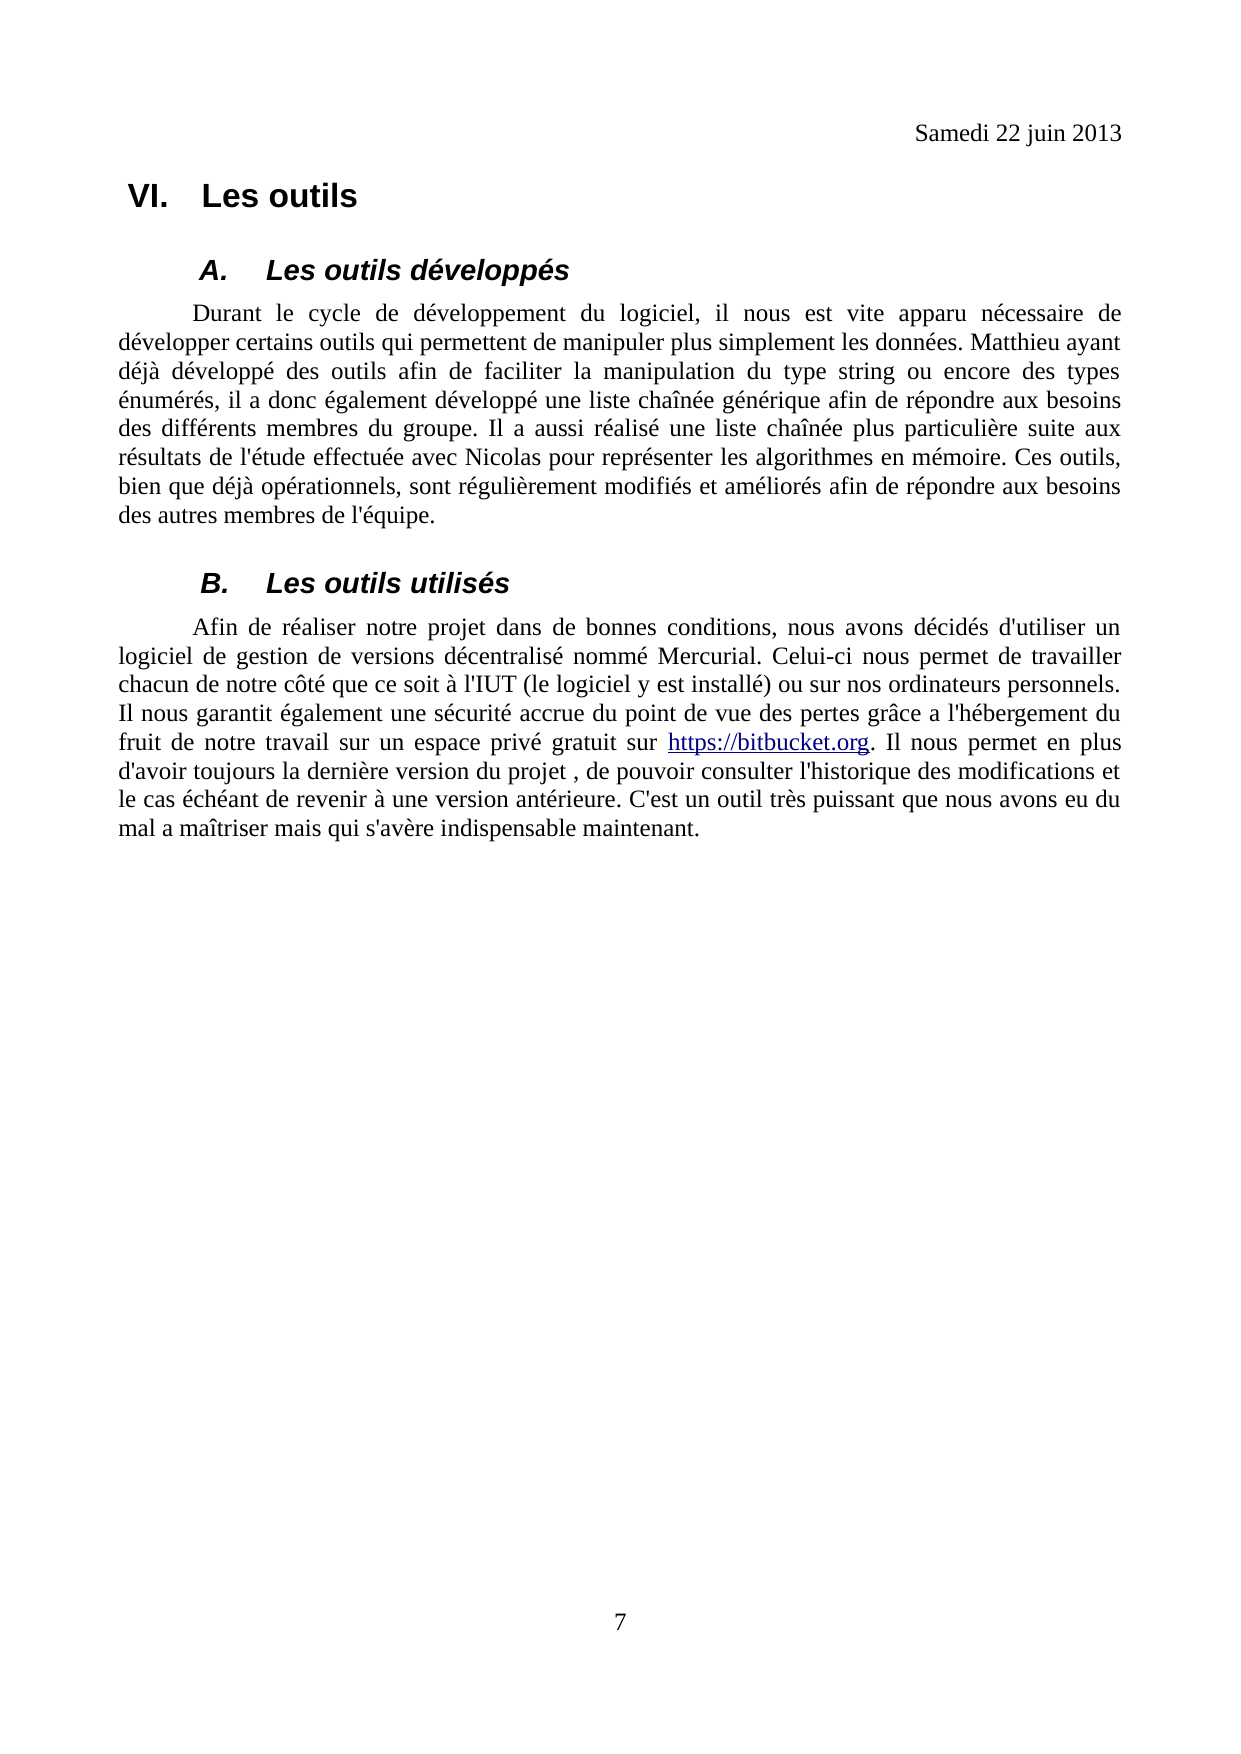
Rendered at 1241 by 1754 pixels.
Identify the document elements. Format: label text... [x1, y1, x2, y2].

text Afin de réaliser notre projet dans de bonnes conditions, nous avons décidés d'utiliser un logiciel de gestion de versions décentralisé nommé Mercurial. Celui-ci nous permet de travailler chacun de notre côté que ce soit à l'IUT (le logiciel y est installé) ou sur nos ordinateurs personnels. Il nous garantit également une sécurité accrue du point de vue des pertes grâce a l'hébergement du fruit de notre travail sur un espace privé gratuit sur https://bitbucket.org. Il nous permet en plus d'avoir toujours la dernière version du projet , de pouvoir consulter l'historique des modifications et le cas échéant de revenir à une version antérieure. C'est un outil très puissant que nous avons eu du mal a maîtriser mais qui s'avère indispensable maintenant. [118, 612, 1122, 842]
subtitle Les outils utilisés [192, 566, 1122, 599]
subtitle Les outils développés [192, 252, 1122, 286]
text Durant le cycle de développement du logiciel, il nous est vite apparu nécessaire de développer certains outils qui permettent de manipuler plus simplement les données. Matthieu ayant déjà développé des outils afin de faciliter la manipulation du type string ou encore des types énumérés, il a donc également développé une liste chaînée générique afin de répondre aux besoins des différents membres du groupe. Il a aussi réalisé une liste chaînée plus particulière suite aux résultats de l'étude effectuée avec Nicolas pour représenter les algorithmes en mémoire. Ces outils, bien que déjà opérationnels, sont régulièrement modifiés et améliorés afin de répondre aux besoins des autres membres de l'équipe. [118, 298, 1122, 528]
subtitle Les outils [118, 176, 1122, 215]
